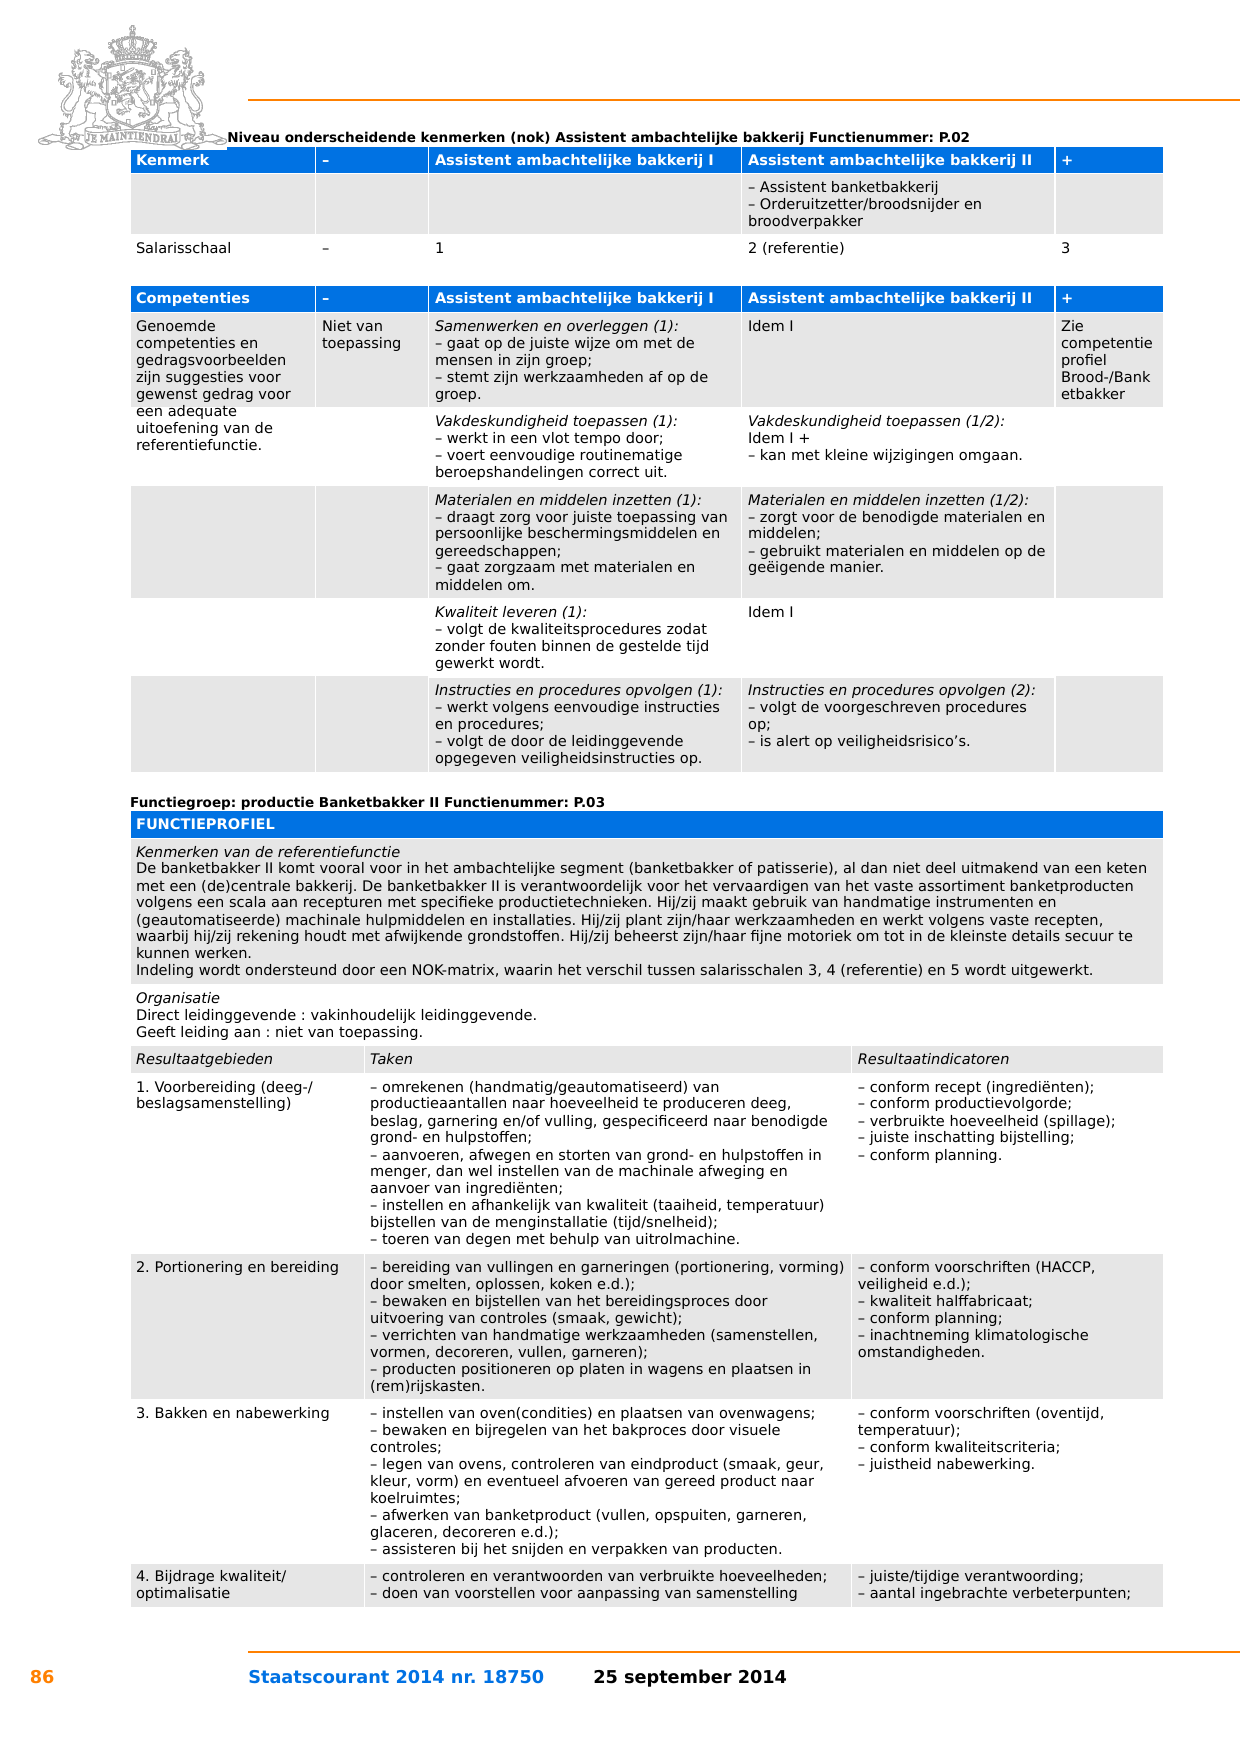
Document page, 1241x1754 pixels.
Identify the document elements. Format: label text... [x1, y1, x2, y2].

table_cell – juiste/tijdige verantwoording; – aantal ingebrachte verbeterpunten; [852, 1564, 1163, 1607]
table_cell 3. Bakken en nabewerking [131, 1400, 364, 1562]
table_cell – controleren en verantwoorden van verbruikte hoeveelheden; – doen van voorstellen voor aanpassing van samenstelling [365, 1564, 851, 1607]
table_cell Kenmerk [131, 147, 315, 173]
table_cell – conform voorschriften (HACCP, veiligheid e.d.); – kwaliteit halffabricaat; – conform planning; – inachtneming klimatologische omstandigheden. [852, 1254, 1163, 1399]
table_cell Materialen en middelen inzetten (1): – draagt zorg voor juiste toepassing van persoonlijke beschermingsmiddelen en gereedschappen; – gaat zorgzaam met materialen en middelen om. [429, 487, 741, 598]
table_cell [131, 174, 315, 234]
table_cell Organisatie Direct leidinggevende : vakinhoudelijk leidinggevende. Geeft leiding aan : niet van toepassing. [131, 985, 1163, 1045]
table_cell Assistent ambachtelijke bakkerij I [429, 147, 741, 173]
table_cell Niet van toepassing [316, 313, 428, 486]
table_header Assistent ambachtelijke bakkerij I [429, 286, 741, 312]
table_cell Assistent ambachtelijke bakkerij II [742, 147, 1054, 173]
table_cell – [316, 235, 428, 262]
table_cell Instructies en procedures opvolgen (2): – volgt de voorgeschreven procedures op; – is alert op veiligheidsrisico’s. [742, 678, 1054, 772]
table_cell – bereiding van vullingen en garneringen (portionering, vorming) door smelten, oplossen, koken e.d.); – bewaken en bijstellen van het bereidingsproces door uitvoering van controles (smaak, gewicht); – verrichten van handmatige werkzaamheden (samenstellen, vormen, decoreren, vullen, garneren); – producten positioneren op platen in wagens en plaatsen in (rem)rijskasten. [365, 1254, 851, 1399]
table_header Assistent ambachtelijke bakkerij II [742, 286, 1054, 312]
table_header Niveau onderscheidende kenmerken (nok) Assistent ambachtelijke bakkerij Functienummer: P.02 [227, 130, 1163, 146]
table_header + [1056, 286, 1163, 312]
table_cell + [1056, 147, 1163, 173]
table_header Competenties [131, 286, 315, 312]
table_cell [316, 598, 428, 676]
table_cell 4. Bijdrage kwaliteit/ optimalisatie [131, 1564, 364, 1607]
table_cell – Assistent banketbakkerij – Orderuitzetter/broodsnijder en broodverpakker [742, 174, 1054, 234]
table_cell [131, 598, 315, 676]
table_cell Instructies en procedures opvolgen (1): – werkt volgens eenvoudige instructies en procedures; – volgt de door de leidinggevende opgegeven veiligheidsinstructies op. [429, 678, 741, 772]
picture [38, 25, 227, 150]
table_cell 2 (referentie) [742, 235, 1054, 262]
table_cell Resultaatindicatoren [852, 1046, 1163, 1073]
table_cell Kenmerken van de referentiefunctie De banketbakker II komt vooral voor in het ambachtelijke segment (banketbakker of patisserie), al dan niet deel uitmakend van een keten met een (de)centrale bakkerij. De banketbakker II is verantwoordelijk voor het vervaardigen van het vaste assortiment banketproducten volgens een scala aan recepturen met specifieke productietechnieken. Hij/zij maakt gebruik van handmatige instrumenten en (geautomatiseerde) machinale hulpmiddelen en installaties. Hij/zij plant zijn/haar werkzaamheden en werkt volgens vaste recepten, waarbij hij/zij rekening houdt met afwijkende grondstoffen. Hij/zij beheerst zijn/haar fijne motoriek om tot in de kleinste details secuur te kunnen werken. Indeling wordt ondersteund door een NOK-matrix, waarin het verschil tussen salarisschalen 3, 4 (referentie) en 5 wordt uitgewerkt. [131, 839, 1163, 984]
table_cell Samenwerken en overleggen (1): – gaat op de juiste wijze om met de mensen in zijn groep; – stemt zijn werkzaamheden af op de groep. [429, 313, 741, 407]
table_cell 3 [1056, 235, 1163, 262]
table_cell Idem I [742, 313, 1054, 407]
table_cell – instellen van oven(condities) en plaatsen van ovenwagens; – bewaken en bijregelen van het bakproces door visuele controles; – legen van ovens, controleren van eindproduct (smaak, geur, kleur, vorm) en eventueel afvoeren van gereed product naar koelruimtes; – afwerken van banketproduct (vullen, opspuiten, garneren, glaceren, decoreren e.d.); – assisteren bij het snijden en verpakken van producten. [365, 1400, 851, 1562]
table_cell Resultaatgebieden [131, 1046, 364, 1073]
table_header – [316, 286, 428, 312]
table_cell Salarisschaal [131, 235, 315, 262]
table_cell Genoemde competenties en gedragsvoorbeelden zijn suggesties voor gewenst gedrag voor een adequate uitoefening van de referentiefunctie. [131, 313, 315, 486]
table_cell 2. Portionering en bereiding [131, 1254, 364, 1399]
table_cell [1056, 598, 1163, 676]
table_cell Idem I [742, 599, 1054, 676]
table_cell – conform voorschriften (oventijd, temperatuur); – conform kwaliteitscriteria; – juistheid nabewerking. [852, 1400, 1163, 1562]
table_cell Vakdeskundigheid toepassen (1): – werkt in een vlot tempo door; – voert eenvoudige routinematige beroepshandelingen correct uit. [429, 409, 741, 486]
table_cell – [316, 147, 428, 173]
table_cell [316, 174, 428, 234]
table_cell – conform recept (ingrediënten); – conform productievolgorde; – verbruikte hoeveelheid (spillage); – juiste inschatting bijstelling; – conform planning. [852, 1074, 1163, 1253]
table_cell [429, 174, 741, 234]
table_cell 1. Voorbereiding (deeg-/ beslagsamenstelling) [131, 1074, 364, 1253]
table_cell [1056, 174, 1163, 234]
table_header Functiegroep: productie Banketbakker II Functienummer: P.03 [130, 795, 1163, 810]
table_cell Taken [365, 1046, 851, 1073]
table_cell 1 [429, 235, 741, 262]
table_cell Vakdeskundigheid toepassen (1/2): Idem I + – kan met kleine wijzigingen omgaan. [742, 409, 1054, 486]
table_cell – omrekenen (handmatig/geautomatiseerd) van productieaantallen naar hoeveelheid te produceren deeg, beslag, garnering en/of vulling, gespecificeerd naar benodigde grond- en hulpstoffen; – aanvoeren, afwegen en storten van grond- en hulpstoffen in menger, dan wel instellen van de machinale afweging en aanvoer van ingrediënten; – instellen en afhankelijk van kwaliteit (taaiheid, temperatuur) bijstellen van de menginstallatie (tijd/snelheid); – toeren van degen met behulp van uitrolmachine. [365, 1074, 851, 1253]
table_cell Kwaliteit leveren (1): – volgt de kwaliteitsprocedures zodat zonder fouten binnen de gestelde tijd gewerkt wordt. [429, 599, 741, 676]
table_cell FUNCTIEPROFIEL [131, 811, 1163, 838]
table_cell Materialen en middelen inzetten (1/2): – zorgt voor de benodigde materialen en middelen; – gebruikt materialen en middelen op de geëigende manier. [742, 487, 1054, 598]
table_cell Zie competentieprofiel Brood-/Banketbakker [1056, 313, 1163, 486]
